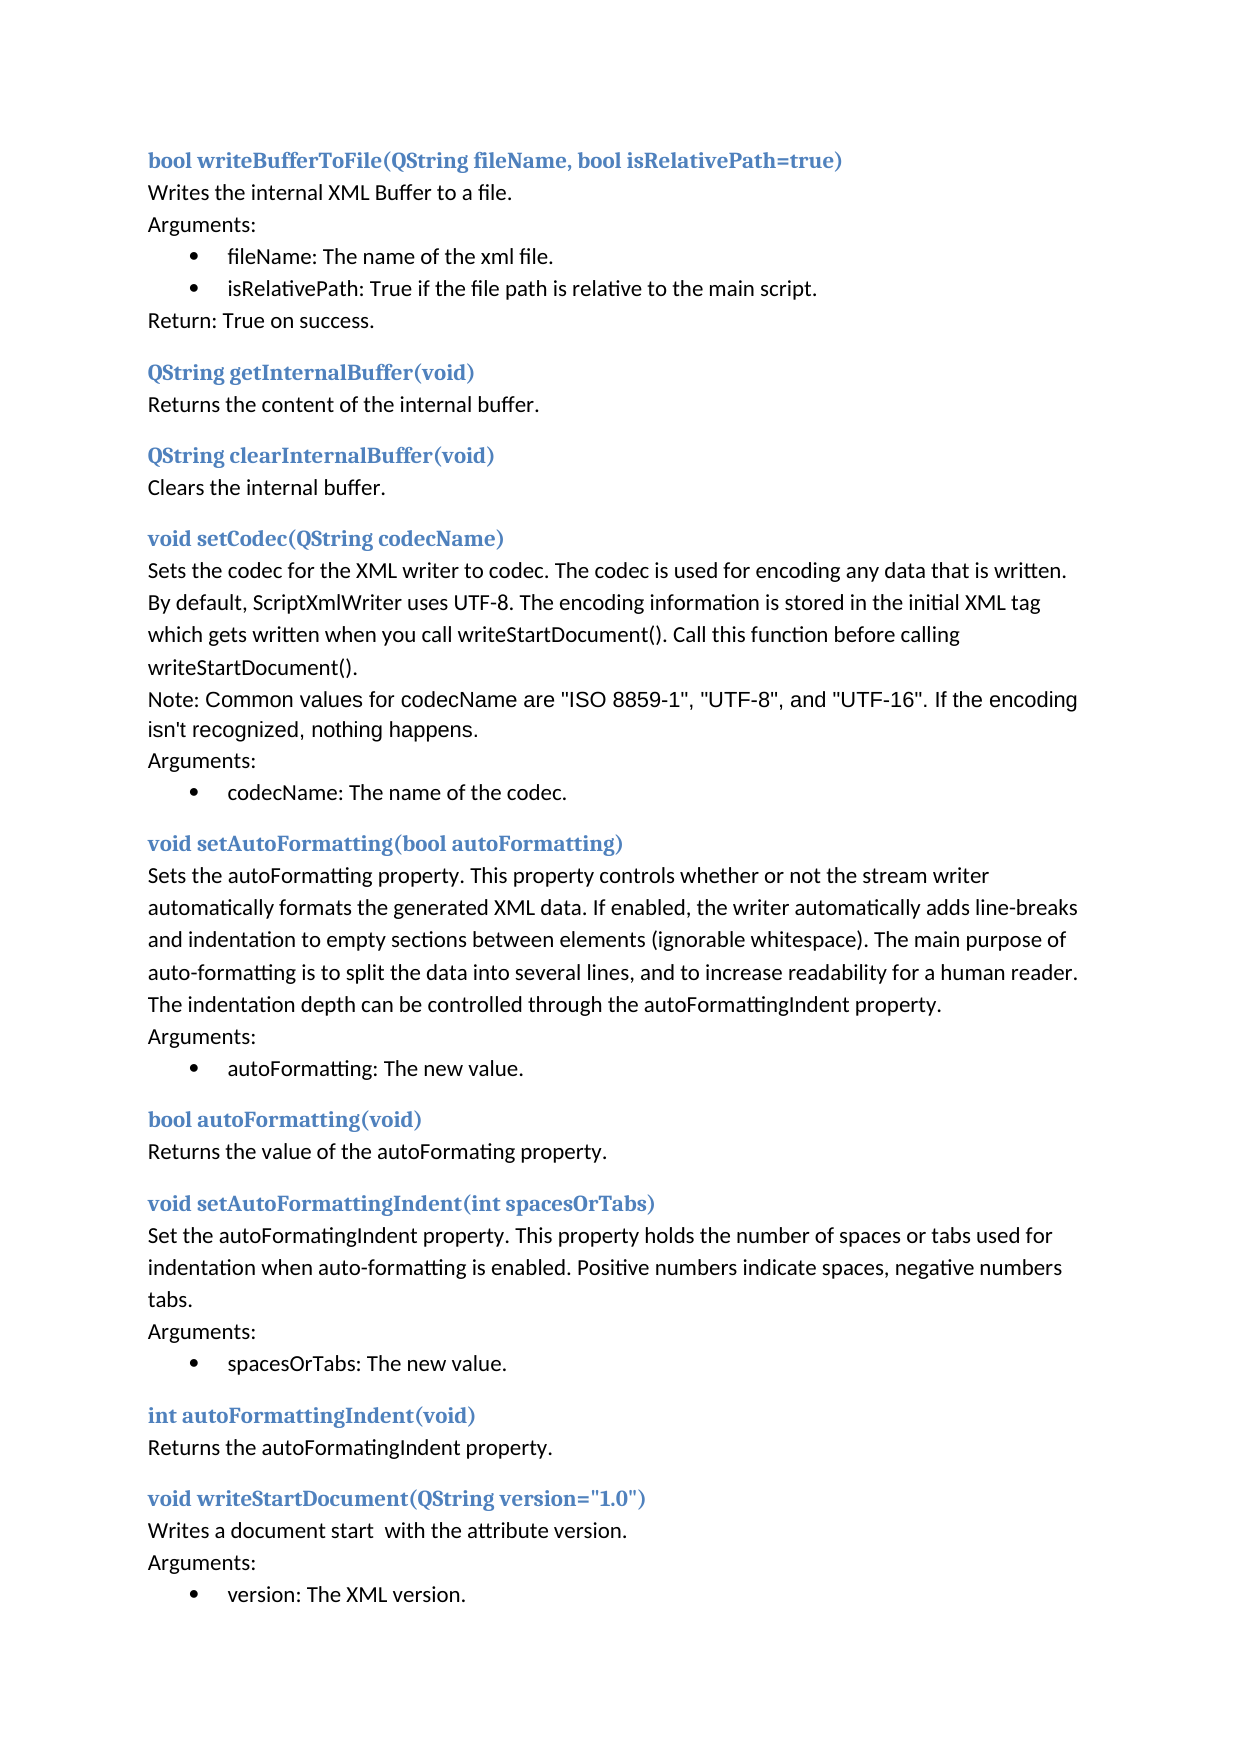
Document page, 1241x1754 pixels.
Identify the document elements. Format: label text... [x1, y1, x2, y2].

text Sets the codec for the XML writer to codec. The codec is used for encoding any data that is written. [148, 556, 1093, 584]
text Set the autoFormatingIndent property. This property holds the number of spaces or tabs used for indentation when auto-formatting is enabled. Positive numbers indicate spaces, negative numbers tabs. [148, 1221, 1093, 1313]
text Arguments: [148, 746, 1093, 774]
text Return: True on success. [148, 307, 1093, 334]
subtitle void writeStartDocument(QString version="1.0") [148, 1486, 1093, 1512]
text Returns the content of the internal buffer. [148, 390, 1093, 418]
list codecName: The name of the codec. [190, 778, 1093, 806]
subtitle int autoFormattingIndent(void) [148, 1402, 1093, 1429]
list version: The XML version. [190, 1580, 1093, 1608]
list isRelativePath: True if the file path is relative to the main script. [190, 274, 1093, 302]
text Arguments: [148, 1548, 1093, 1576]
subtitle void setAutoFormattingIndent(int spacesOrTabs) [148, 1191, 1093, 1217]
text Arguments: [148, 1317, 1093, 1345]
text Arguments: [148, 210, 1093, 238]
text Writes the internal XML Buffer to a file. [148, 178, 1093, 206]
text By default, ScriptXmlWriter uses UTF-8. The encoding information is stored in the initial XML tag which gets written when you call writeStartDocument(). Call this function before calling writeStartDocument(). [148, 588, 1093, 681]
text Clears the internal buffer. [148, 473, 1093, 501]
text Note: Common values for codecName are "ISO 8859-1", "UTF-8", and "UTF-16". If the encoding isn't recognized, nothing happens. [148, 685, 1093, 742]
list spacesOrTabs: The new value. [190, 1349, 1093, 1377]
text Writes a document start with the attribute version. [148, 1516, 1093, 1544]
text Returns the value of the autoFormating property. [148, 1137, 1093, 1166]
text Sets the autoFormatting property. This property controls whether or not the stream writer automatically formats the generated XML data. If enabled, the writer automatically adds line-breaks and indentation to empty sections between elements (ignorable whitespace). The main purpose of auto-formatting is to split the data into several lines, and to increase readability for a human reader. The indentation depth can be controlled through the autoFormattingIndent property. [148, 861, 1093, 1018]
subtitle void setAutoFormatting(bool autoFormatting) [148, 831, 1093, 857]
text Returns the autoFormatingIndent property. [148, 1433, 1093, 1461]
list autoFormatting: The new value. [190, 1054, 1093, 1082]
subtitle void setCodec(QString codecName) [148, 526, 1093, 552]
list fileName: The name of the xml file. [190, 242, 1093, 270]
subtitle QString getInternalBuffer(void) [148, 359, 1093, 386]
text Arguments: [148, 1022, 1093, 1050]
subtitle bool writeBufferToFile(QString fileName, bool isRelativePath=true) [148, 148, 1093, 174]
subtitle QString clearInternalBuffer(void) [148, 443, 1093, 469]
subtitle bool autoFormatting(void) [148, 1107, 1093, 1134]
